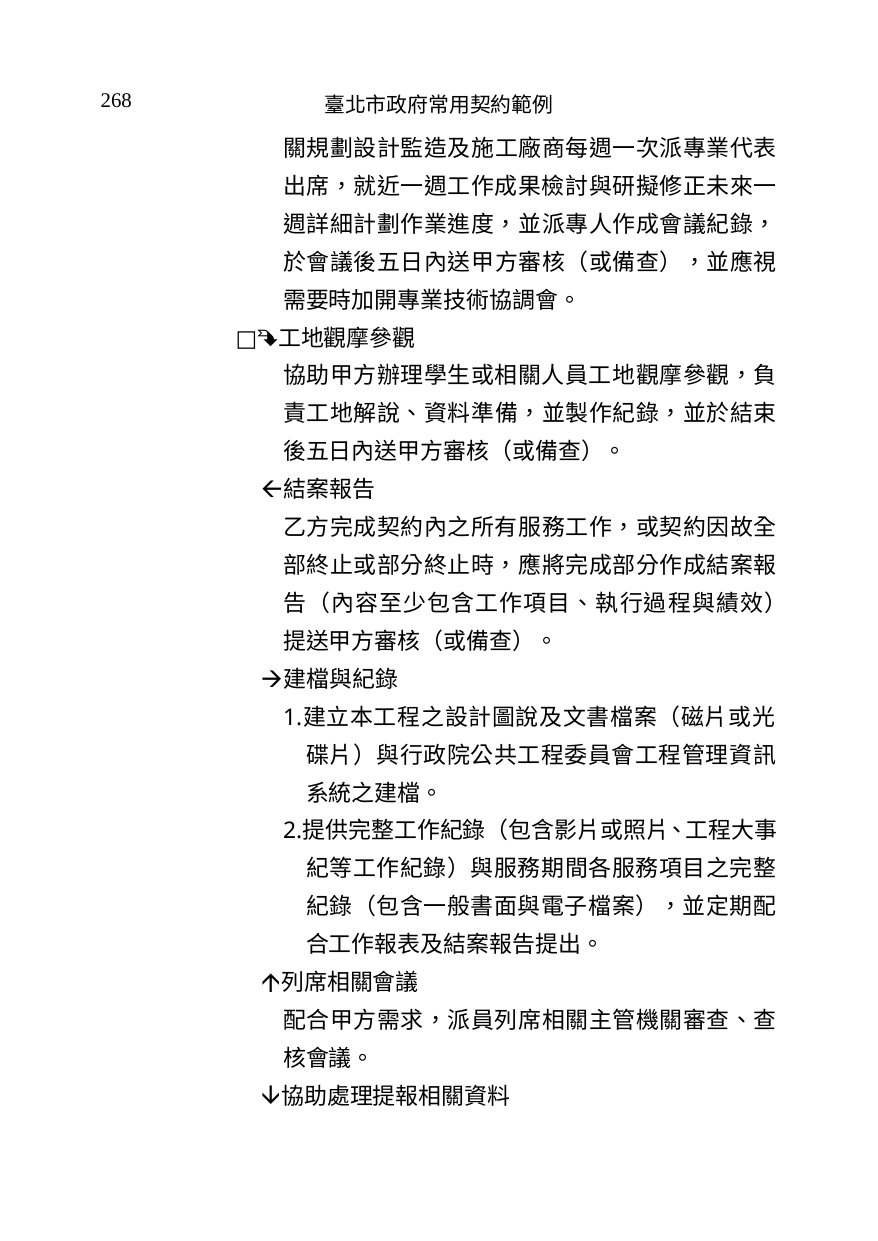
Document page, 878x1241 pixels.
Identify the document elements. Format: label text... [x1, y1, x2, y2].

text 結案報告 [260, 469, 777, 507]
text 協助處理提報相關資料 [260, 1075, 777, 1113]
text 建檔與紀錄 [260, 658, 777, 696]
text 協助甲方辦理學生或相關人員工地觀摩參觀，負責工地解說、資料準備，並製作紀錄，並於結束後五日內送甲方審核（或備查）。 [283, 355, 777, 469]
text 配合甲方需求，派員列席相關主管機關審查、查核會議。 [283, 999, 777, 1075]
text 乙方完成契約內之所有服務工作，或契約因故全部終止或部分終止時，應將完成部分作成結案報告（內容至少包含工作項目、執行過程與績效），提送甲方審核（或備查）。 [283, 507, 777, 658]
text 1.建立本工程之設計圖說及文書檔案（磁片或光碟片）與行政院公共工程委員會工程管理資訊系統之建檔。 [283, 696, 777, 810]
text □工地觀摩參觀 [235, 317, 777, 355]
text 列席相關會議 [260, 962, 777, 999]
text 關規劃設計監造及施工廠商每週一次派專業代表出席，就近一週工作成果檢討與研擬修正未來一週詳細計劃作業進度，並派專人作成會議紀錄，於會議後五日內送甲方審核（或備查），並應視需要時加開專業技術協調會。 [283, 127, 777, 317]
text 2.提供完整工作紀錄（包含影片或照片、工程大事紀等工作紀錄）與服務期間各服務項目之完整紀錄（包含一般書面與電子檔案），並定期配合工作報表及結案報告提出。 [283, 810, 777, 962]
